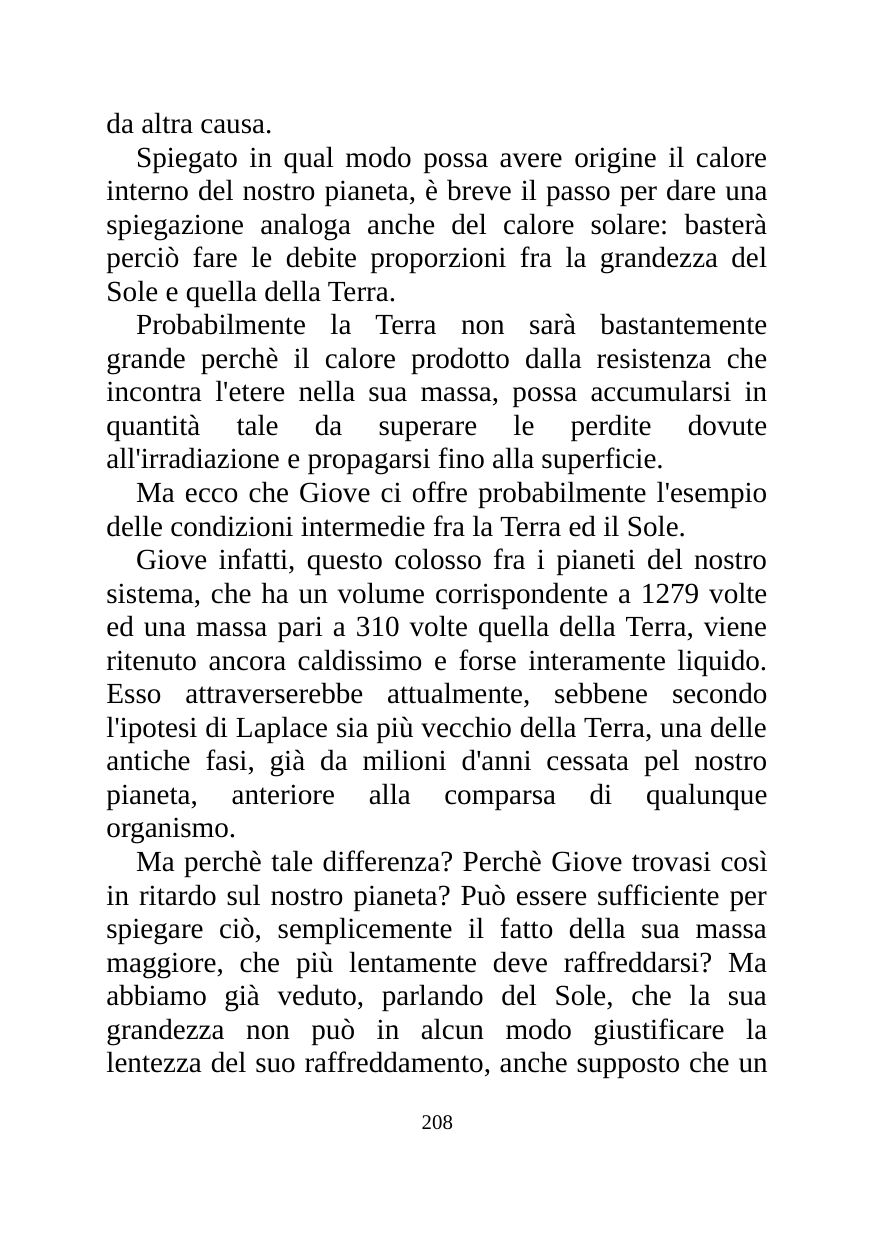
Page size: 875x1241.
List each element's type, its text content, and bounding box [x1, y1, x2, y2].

text Probabilmente la Terra non sarà bastantemente grande perchè il calore prodotto dalla resistenza che incontra l'etere nella sua massa, possa accumularsi in quantità tale da superare le perdite dovute all'irradiazione e propagarsi fino alla superficie. [106, 307, 768, 475]
text Giove infatti, questo colosso fra i pianeti del nostro sistema, che ha un volume corrispondente a 1279 volte ed una massa pari a 310 volte quella della Terra, viene ritenuto ancora caldissimo e forse interamente liquido. Esso attraverserebbe attualmente, sebbene secondo l'ipotesi di Laplace sia più vecchio della Terra, una delle antiche fasi, già da milioni d'anni cessata pel nostro pianeta, anteriore alla comparsa di qualunque organismo. [106, 542, 768, 844]
text da altra causa. [106, 106, 768, 140]
text Ma ecco che Giove ci offre probabilmente l'esempio delle condizioni intermedie fra la Terra ed il Sole. [106, 475, 768, 542]
text Ma perchè tale differenza? Perchè Giove trovasi così in ritardo sul nostro pianeta? Può essere sufficiente per spiegare ciò, semplicemente il fatto della sua massa maggiore, che più lentamente deve raffreddarsi? Ma abbiamo già veduto, parlando del Sole, che la sua grandezza non può in alcun modo giustificare la lentezza del suo raffreddamento, anche supposto che un [106, 844, 768, 1079]
text Spiegato in qual modo possa avere origine il calore interno del nostro pianeta, è breve il passo per dare una spiegazione analoga anche del calore solare: basterà perciò fare le debite proporzioni fra la grandezza del Sole e quella della Terra. [106, 140, 768, 307]
